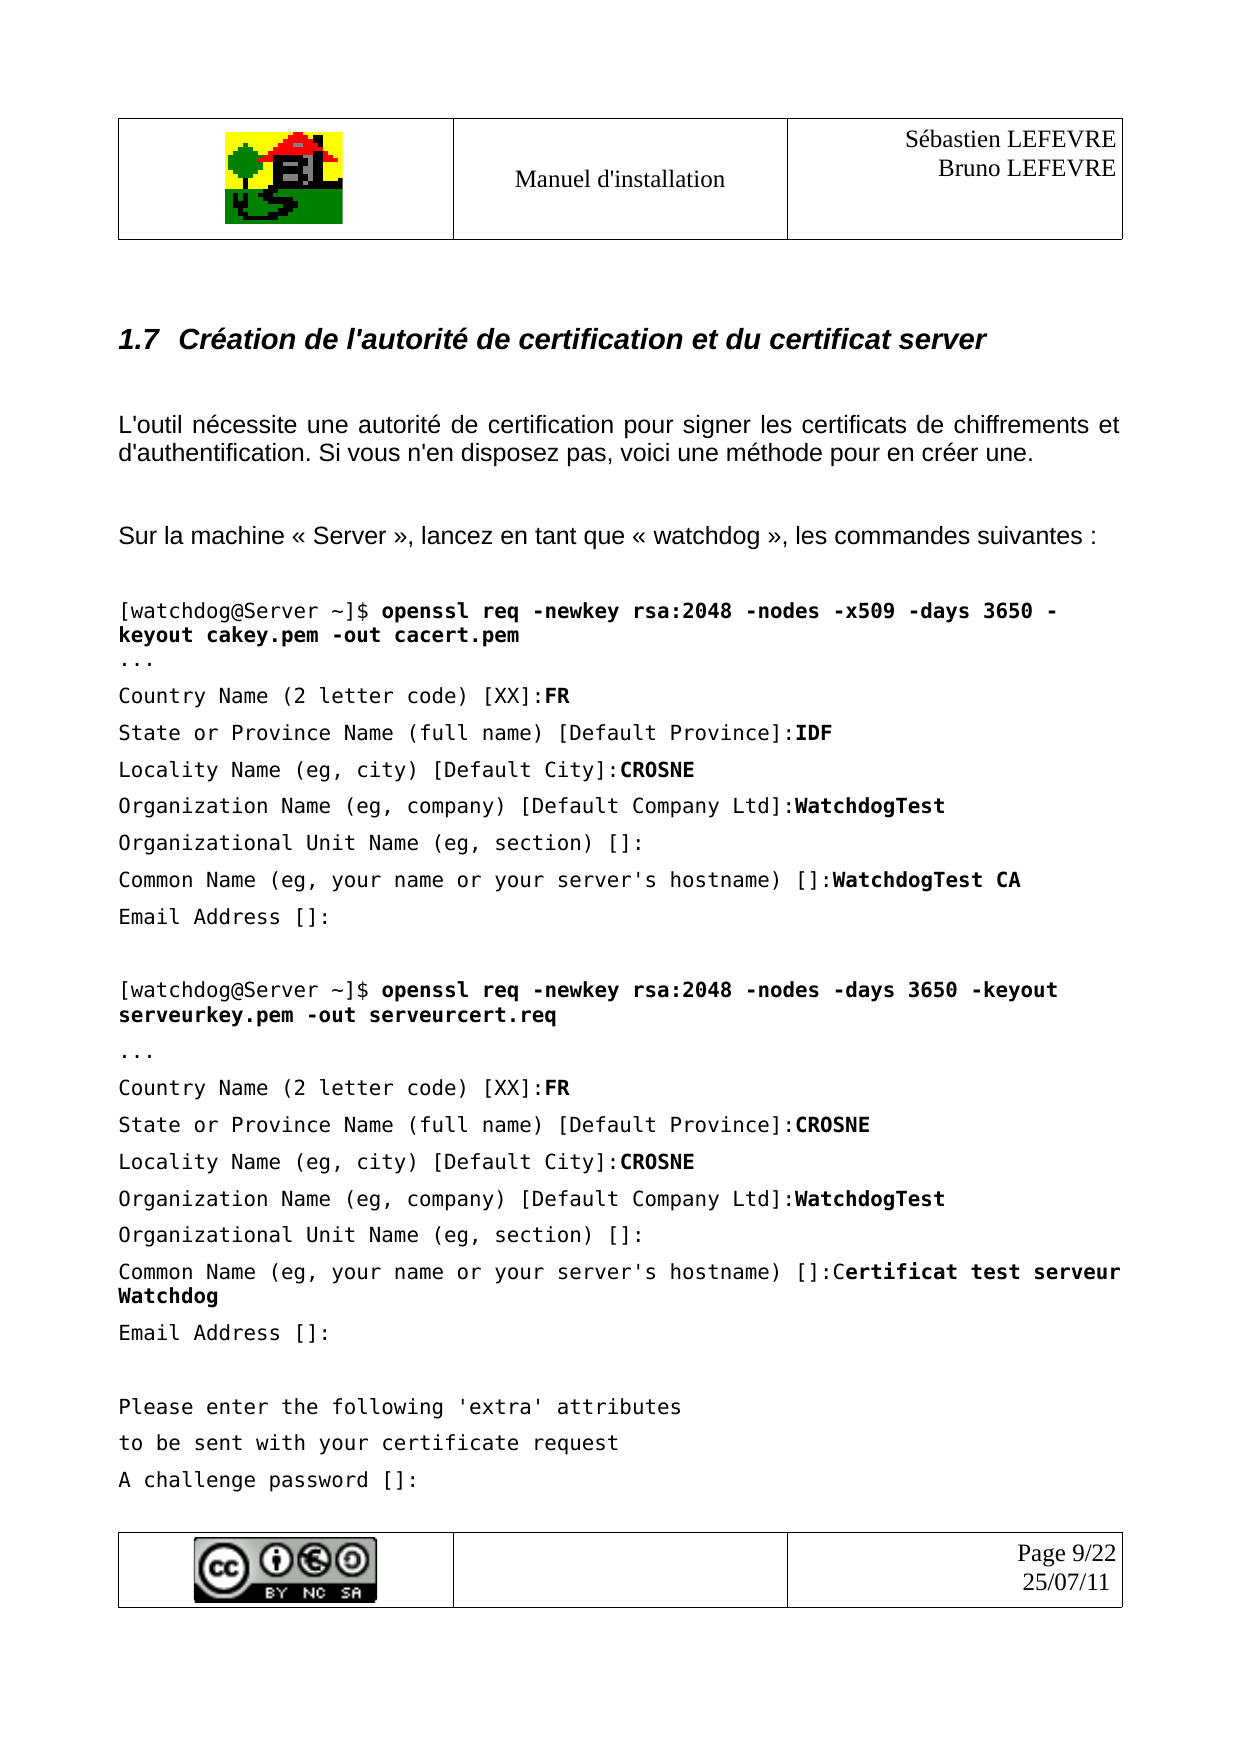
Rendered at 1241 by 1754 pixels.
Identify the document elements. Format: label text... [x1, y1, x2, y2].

text ... [118, 647, 1122, 672]
text Email Address []: [118, 905, 1122, 929]
picture [193, 1537, 378, 1603]
text Organization Name (eg, company) [Default Company Ltd]:WatchdogTest [118, 1187, 1122, 1211]
text Organization Name (eg, company) [Default Company Ltd]:WatchdogTest [118, 794, 1122, 819]
text to be sent with your certificate request [118, 1431, 1122, 1456]
text Sur la machine « Server », lancez en tant que « watchdog », les commandes suivantes : [118, 521, 1122, 550]
text Common Name (eg, your name or your server's hostname) []:WatchdogTest CA [118, 868, 1122, 892]
text [watchdog@Server ~]$ openssl req -newkey rsa:2048 -nodes -x509 -days 3650 -keyout cakey.pem -out cacert.pem [118, 599, 1122, 647]
text Country Name (2 letter code) [XX]:FR [118, 684, 1122, 708]
text Common Name (eg, your name or your server's hostname) []:Certificat test serveur Watchdog [118, 1260, 1122, 1309]
text Organizational Unit Name (eg, section) []: [118, 831, 1122, 856]
text ... [118, 1039, 1122, 1064]
subtitle Création de l'autorité de certification et du certificat server [118, 322, 1122, 356]
text Please enter the following 'extra' attributes [118, 1395, 1122, 1419]
text State or Province Name (full name) [Default Province]:IDF [118, 721, 1122, 745]
text Email Address []: [118, 1321, 1122, 1345]
text A challenge password []: [118, 1468, 1122, 1492]
text Locality Name (eg, city) [Default City]:CROSNE [118, 1150, 1122, 1174]
text L'outil nécessite une autorité de certification pour signer les certificats de chiffrements et d'authentification. Si vous n'en disposez pas, voici une méthode pour en créer une. [118, 410, 1122, 467]
text Country Name (2 letter code) [XX]:FR [118, 1076, 1122, 1101]
text [watchdog@Server ~]$ openssl req -newkey rsa:2048 -nodes -days 3650 -keyout serveurkey.pem -out serveurcert.req [118, 978, 1122, 1027]
text State or Province Name (full name) [Default Province]:CROSNE [118, 1113, 1122, 1137]
picture [225, 132, 343, 224]
text Locality Name (eg, city) [Default City]:CROSNE [118, 758, 1122, 782]
text Organizational Unit Name (eg, section) []: [118, 1223, 1122, 1248]
